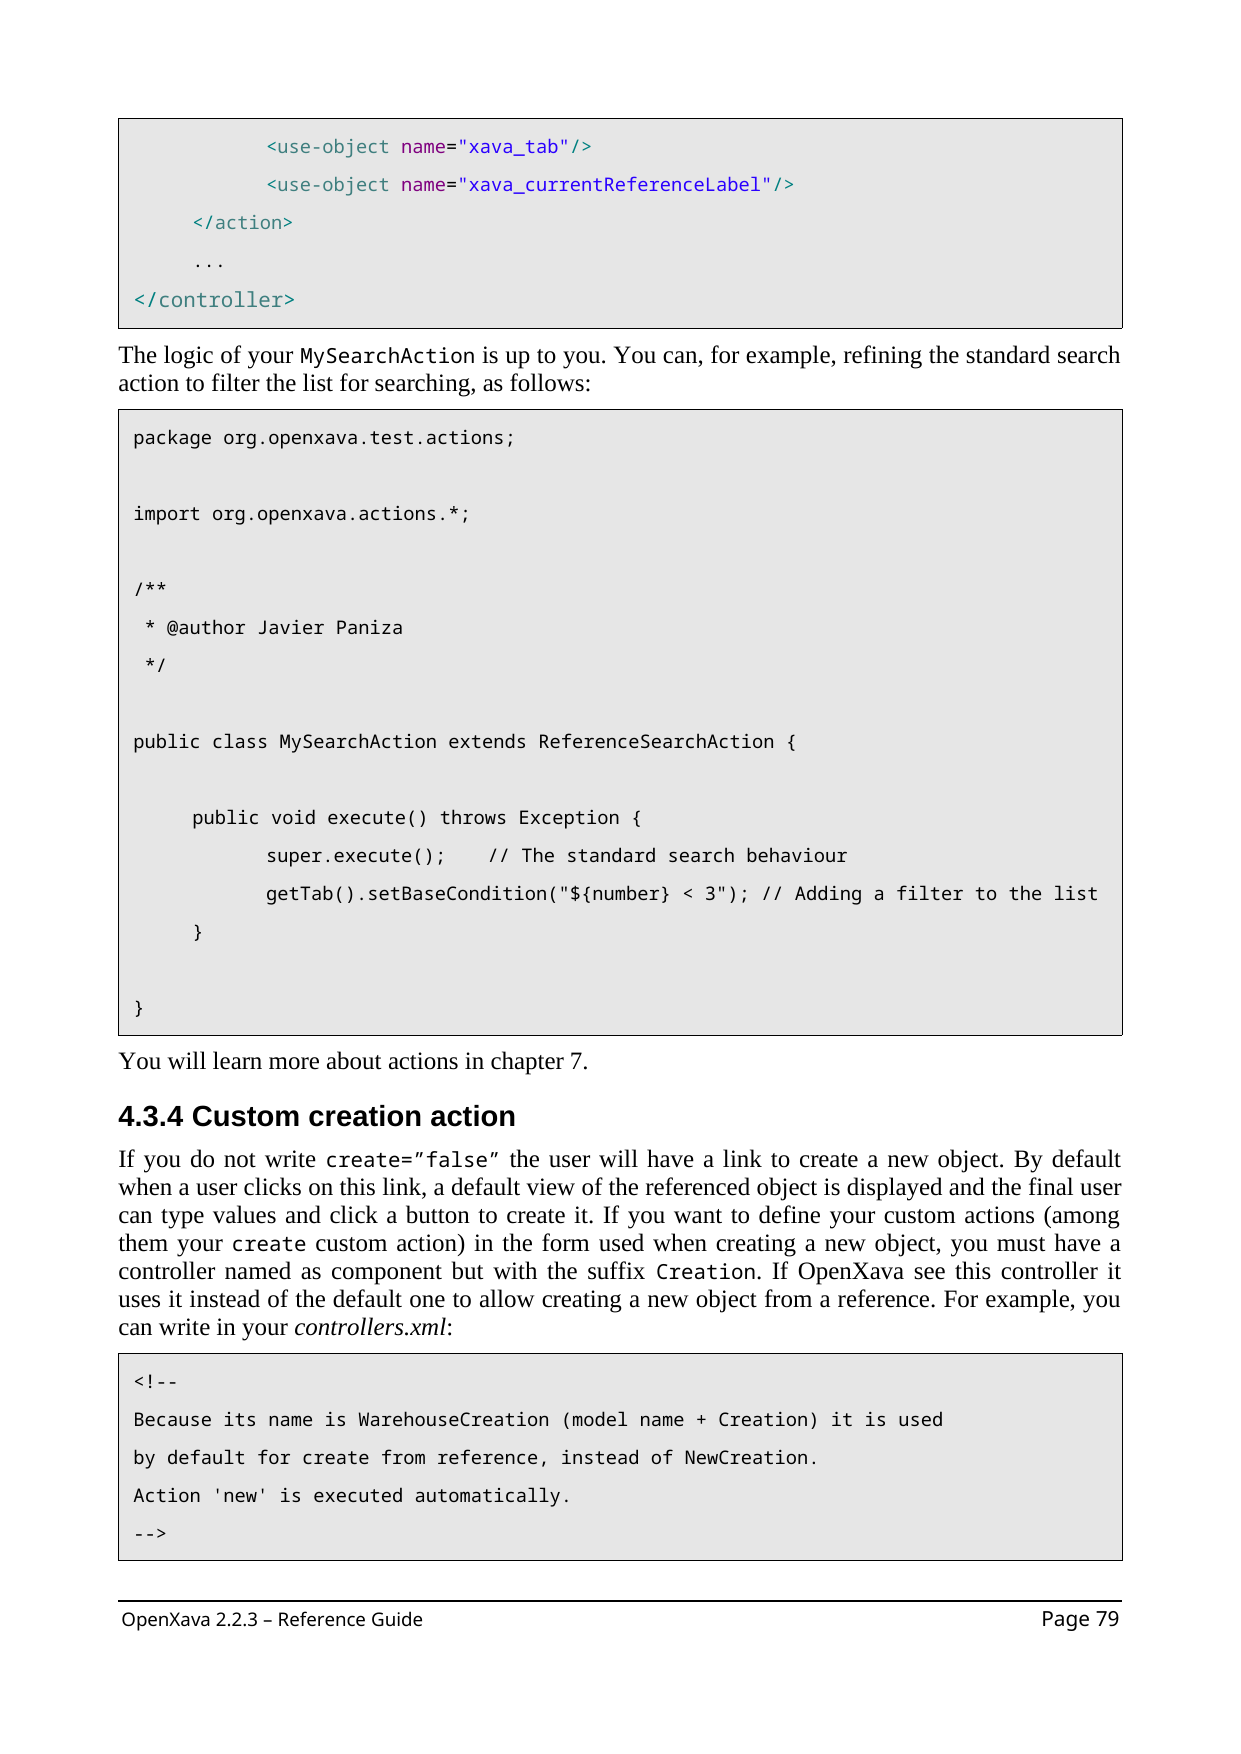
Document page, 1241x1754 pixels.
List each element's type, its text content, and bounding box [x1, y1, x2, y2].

text If you do not write create=”false” the user will have a link to create a new object. By default when a user clicks on this link, a default view of the referenced object is displayed and the final user can type values and click a button to create it. If you want to define your custom actions (among them your create custom action) in the form used when creating a new object, you must have a controller named as component but with the suffix Creation. If OpenXava see this controller it uses it instead of the default one to allow creating a new object from a reference. For example, you can write in your controllers.xml: [118, 1145, 1122, 1341]
text getTab().setBaseCondition("${number} < 3"); // Adding a filter to the list [119, 865, 1122, 903]
text You will learn more about actions in chapter 7. [118, 1047, 1122, 1075]
text --> [119, 1505, 1122, 1560]
text super.execute(); // The standard search behaviour [119, 827, 1122, 865]
text <use-object name="xava_currentReferenceLabel"/> [119, 156, 1122, 194]
text <use-object name="xava_tab"/> [119, 119, 1122, 156]
text The logic of your MySearchAction is up to you. You can, for example, refining the standard search action to filter the list for searching, as follows: [118, 341, 1122, 397]
text Action 'new' is executed automatically. [119, 1467, 1122, 1505]
text by default for create from reference, instead of NewCreation. [119, 1429, 1122, 1467]
text */ [119, 637, 1122, 675]
text import org.openxava.actions.*; [119, 485, 1122, 523]
text public class MySearchAction extends ReferenceSearchAction { [119, 713, 1122, 751]
text package org.openxava.test.actions; [119, 410, 1122, 447]
text } [119, 903, 1122, 941]
text public void execute() throws Exception { [119, 789, 1122, 827]
text /** [119, 561, 1122, 599]
text </controller> [119, 270, 1122, 328]
text </action> [119, 194, 1122, 232]
text Because its name is WarehouseCreation (model name + Creation) it is used [119, 1391, 1122, 1429]
text ... [119, 232, 1122, 270]
text <!-- [119, 1354, 1122, 1391]
subtitle Custom creation action [118, 1100, 1122, 1133]
text } [119, 979, 1122, 1035]
text * @author Javier Paniza [119, 599, 1122, 637]
